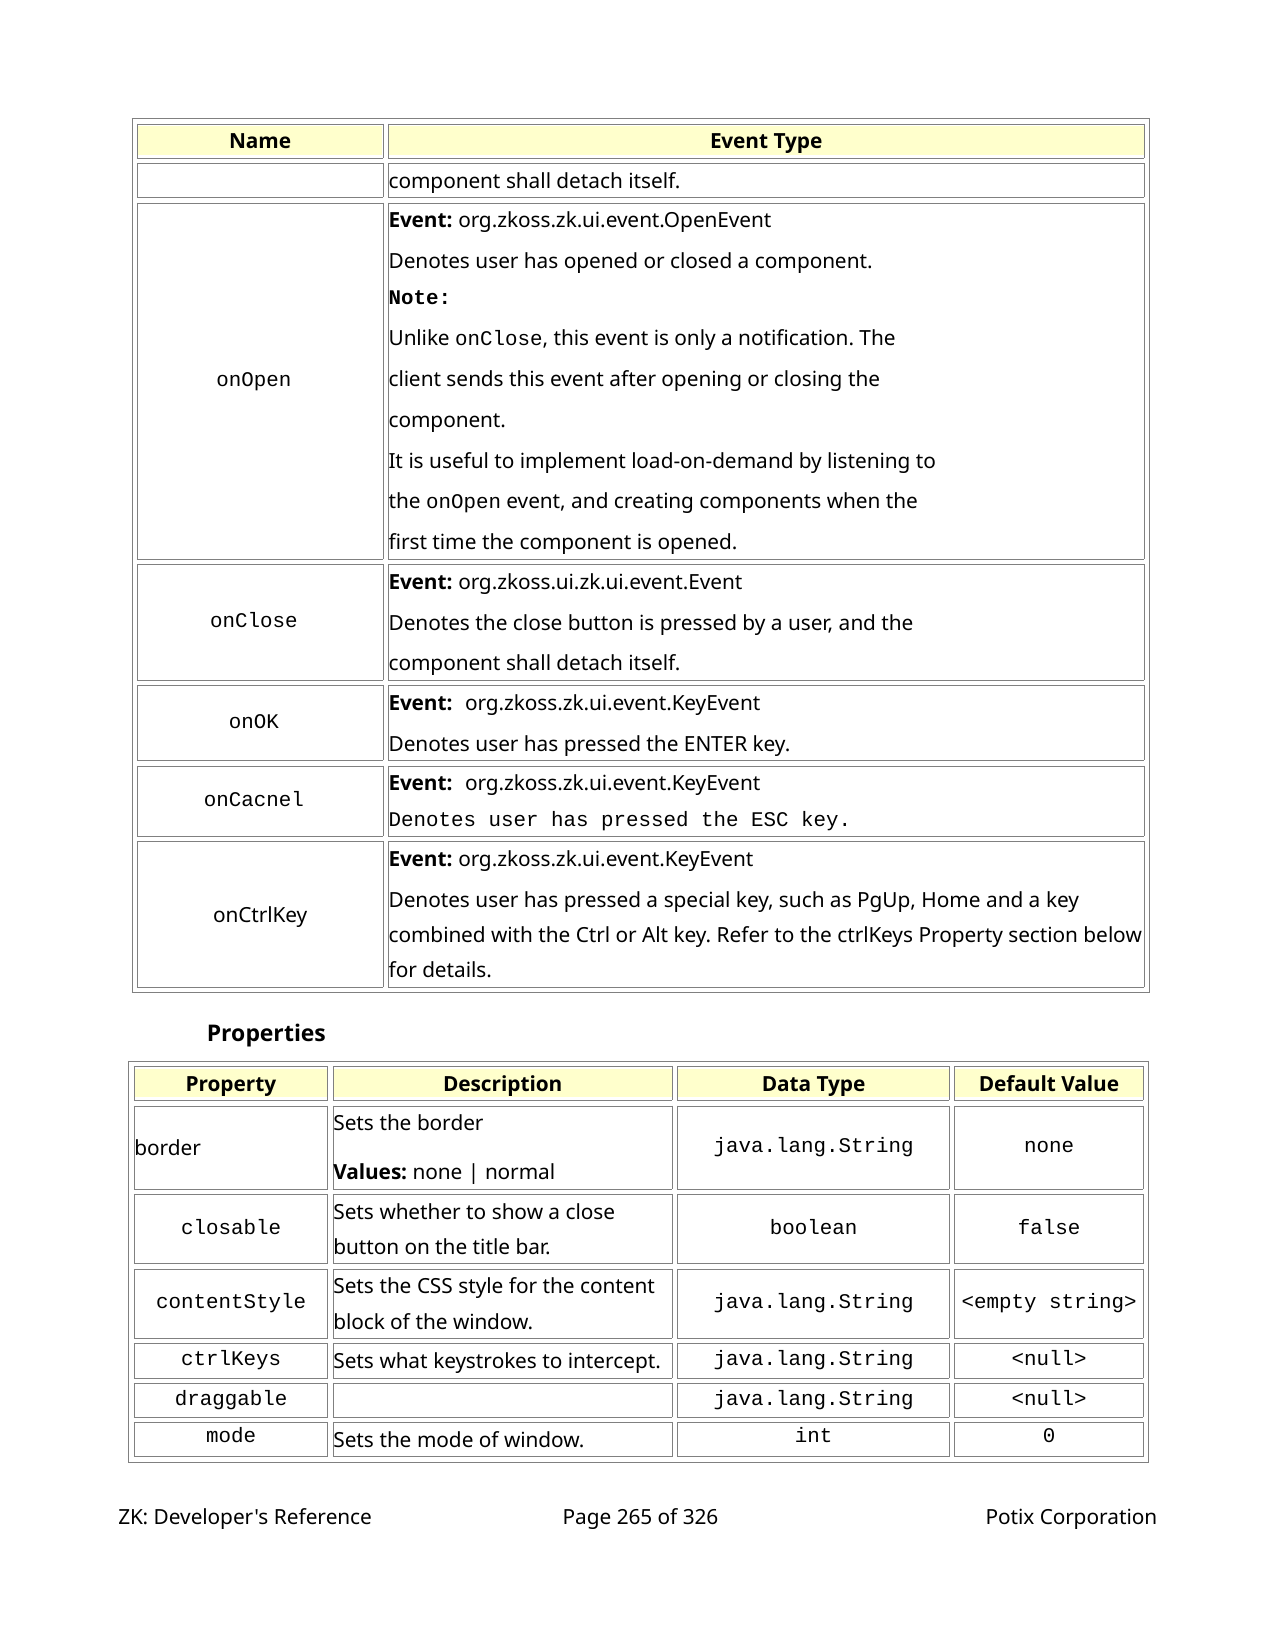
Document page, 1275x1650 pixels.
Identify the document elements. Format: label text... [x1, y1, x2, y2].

table_cell Sets the mode of window. [330, 1417, 675, 1456]
table_header Event Type [385, 119, 1147, 158]
table_cell closable [131, 1189, 330, 1263]
subtitle Properties [207, 1017, 1157, 1048]
table_header Property [131, 1062, 330, 1100]
table_header Name [134, 119, 385, 158]
table_cell int [675, 1417, 952, 1456]
table_cell onOpen [134, 197, 385, 559]
table_cell onOK [134, 680, 385, 760]
table_cell java.lang.String [675, 1378, 952, 1417]
table_cell java.lang.String [675, 1100, 952, 1188]
table_cell component shall detach itself. [385, 158, 1147, 197]
table_cell [330, 1378, 675, 1417]
table_cell draggable [131, 1378, 330, 1417]
table_cell Event: org.zkoss.ui.zk.ui.event.Event Denotes the close button is pressed by a user, and the component shall detach itself. [385, 559, 1147, 679]
table_cell Sets the CSS style for the content block of the window. [330, 1263, 675, 1338]
table_cell Sets whether to show a close button on the title bar. [330, 1189, 675, 1263]
table_cell <null> [952, 1338, 1146, 1377]
table_cell boolean [675, 1189, 952, 1263]
table_header Data Type [675, 1062, 952, 1100]
table_cell <empty string> [952, 1263, 1146, 1338]
table_cell Sets the border Values: none | normal [330, 1100, 675, 1188]
table_cell java.lang.String [675, 1263, 952, 1338]
table_cell onCtrlKey [134, 836, 385, 987]
table_cell none [952, 1100, 1146, 1188]
table_cell ctrlKeys [131, 1338, 330, 1377]
table_cell Event: org.zkoss.zk.ui.event.KeyEvent Denotes user has pressed the ENTER key. [385, 680, 1147, 760]
table_cell java.lang.String [675, 1338, 952, 1377]
table_header Default Value [952, 1062, 1146, 1100]
table_cell mode [131, 1417, 330, 1456]
table_cell false [952, 1189, 1146, 1263]
table_header Description [330, 1062, 675, 1100]
table_cell [334, 1384, 672, 1417]
table_cell contentStyle [131, 1263, 330, 1338]
table_cell Sets what keystrokes to intercept. [330, 1338, 675, 1377]
table_cell Event: org.zkoss.zk.ui.event.OpenEvent Denotes user has opened or closed a component. Note: Unlike onClose, this event is only a notification. The client sends this event after opening or closing the component. It is useful to implement load-on-demand by listening to the onOpen event, and creating components when the first time the component is opened. [385, 197, 1147, 559]
table_cell onClose [134, 559, 385, 679]
table_cell 0 [952, 1417, 1146, 1456]
table_cell [134, 158, 385, 197]
table_cell Event: org.zkoss.zk.ui.event.KeyEvent Denotes user has pressed the ESC key. [385, 760, 1147, 836]
table_cell border [131, 1100, 330, 1188]
table_cell Event: org.zkoss.zk.ui.event.KeyEvent Denotes user has pressed a special key, such as PgUp, Home and a key combined with the Ctrl or Alt key. Refer to the ctrlKeys Property section below for details. [385, 836, 1147, 987]
table_cell onCacnel [134, 760, 385, 836]
table_cell <null> [952, 1378, 1146, 1417]
